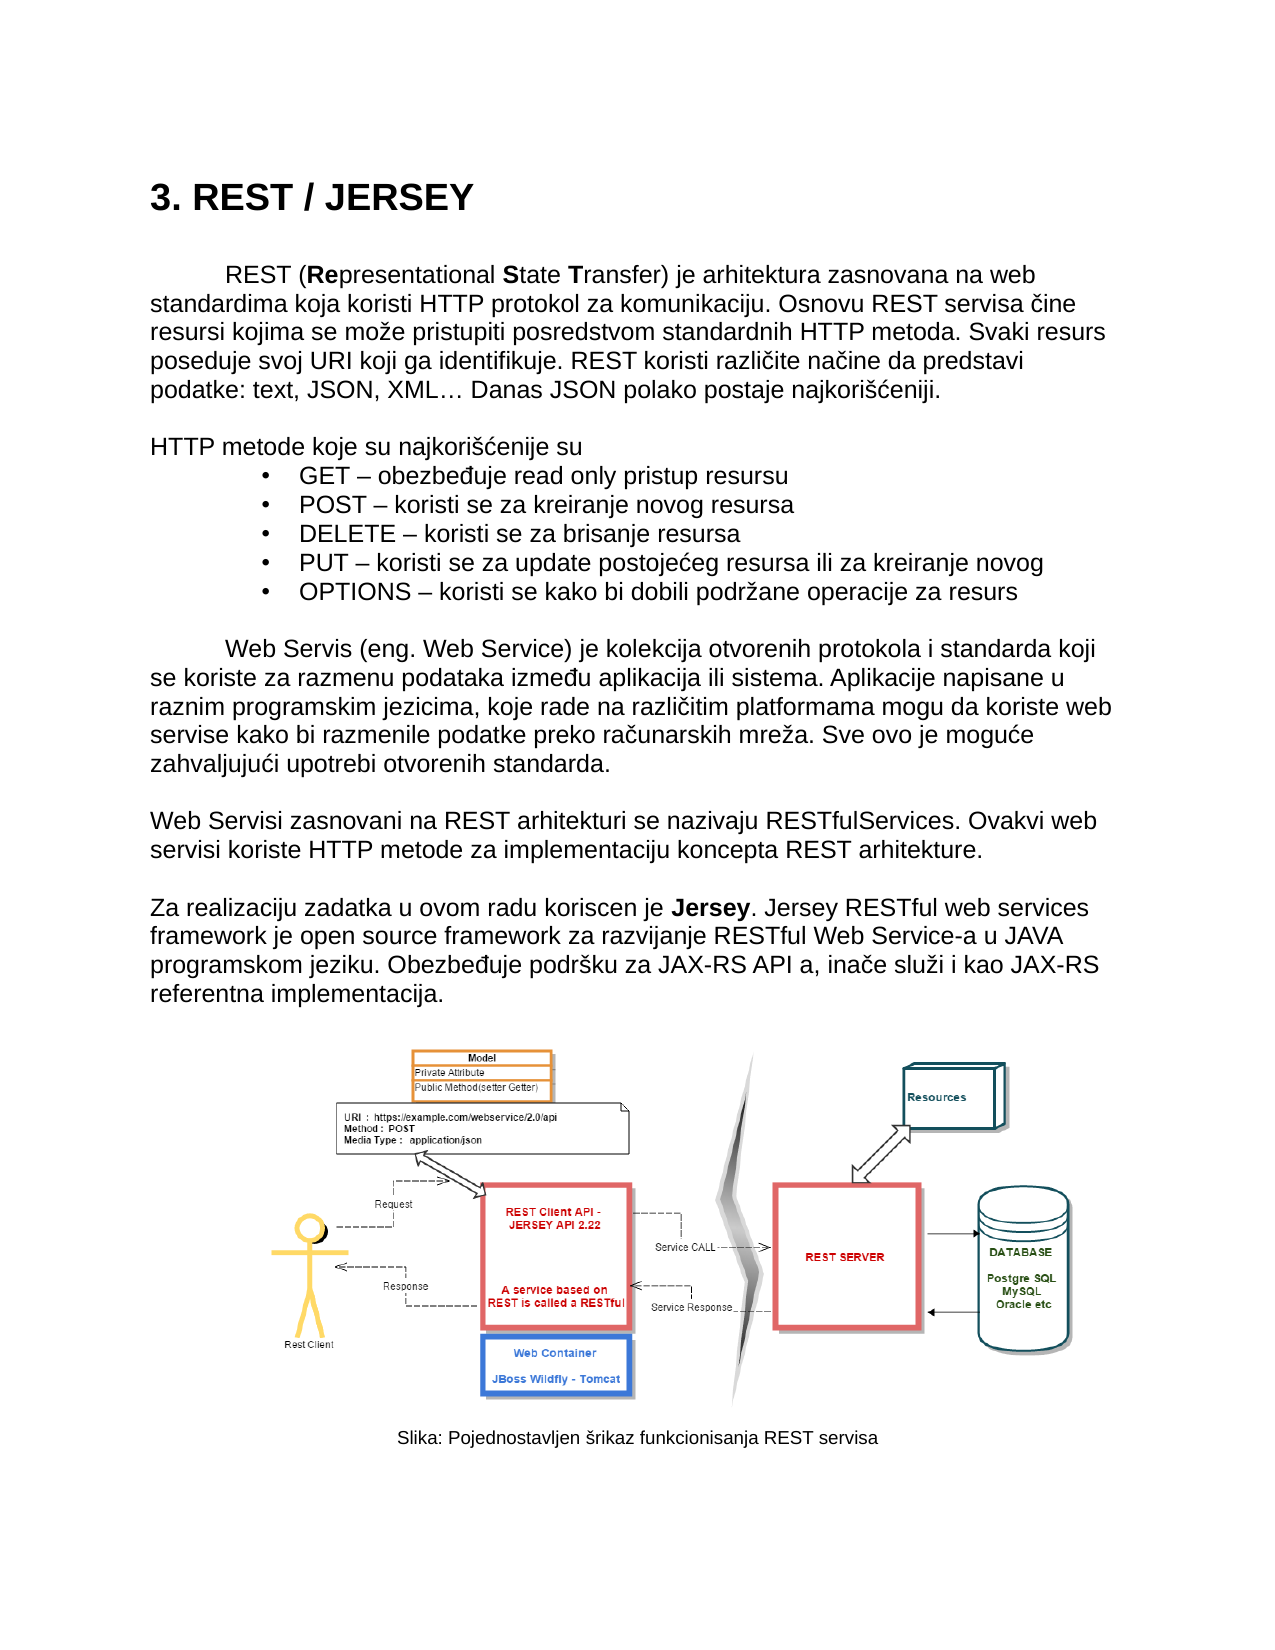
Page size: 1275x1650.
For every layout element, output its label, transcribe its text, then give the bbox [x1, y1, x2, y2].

list PUT – koristi se za update postojećeg resursa ili za kreiranje novog [261, 548, 1125, 577]
list POST – koristi se za kreiranje novog resursa [261, 490, 1125, 519]
list OPTIONS – koristi se kako bi dobili podržane operacije za resurs [261, 577, 1125, 605]
text Za realizaciju zadatka u ovom radu koriscen je Jersey. Jersey RESTful web services framework je open source framework za razvijanje RESTful Web Service-a u JAVA programskom jeziku. Obezbeđuje podršku za JAX-RS API a, inače služi i kao JAX-RS referentna implementacija. [150, 892, 1125, 1007]
text Slika: Pojednostavljen šrikaz funkcionisanja REST servisa [150, 1427, 1125, 1448]
text Web Servisi zasnovani na REST arhitekturi se nazivaju RESTfulServices. Ovakvi web servisi koriste HTTP metode za implementaciju koncepta REST arhitekture. [150, 806, 1125, 864]
subtitle 3. REST / JERSEY [150, 175, 1125, 219]
picture [263, 1036, 1084, 1424]
text Web Servis (eng. Web Service) je kolekcija otvorenih protokola i standarda koji se koriste za razmenu podataka između aplikacija ili sistema. Aplikacije napisane u raznim programskim jezicima, koje rade na različitim platformama mogu da koriste web servise kako bi razmenile podatke preko računarskih mreža. Sve ovo je moguće zahvaljujući upotrebi otvorenih standarda. [150, 634, 1125, 778]
text HTTP metode koje su najkorišćenije su [150, 432, 1125, 461]
text REST (Representational State Transfer) je arhitektura zasnovana na web standardima koja koristi HTTP protokol za komunikaciju. Osnovu REST servisa čine resursi kojima se može pristupiti posredstvom standardnih HTTP metoda. Svaki resurs poseduje svoj URI koji ga identifikuje. REST koristi različite načine da predstavi podatke: text, JSON, XML… Danas JSON polako postaje najkorišćeniji. [150, 260, 1125, 404]
list DELETE – koristi se za brisanje resursa [261, 519, 1125, 548]
list GET – obezbeđuje read only pristup resursu [261, 461, 1125, 490]
